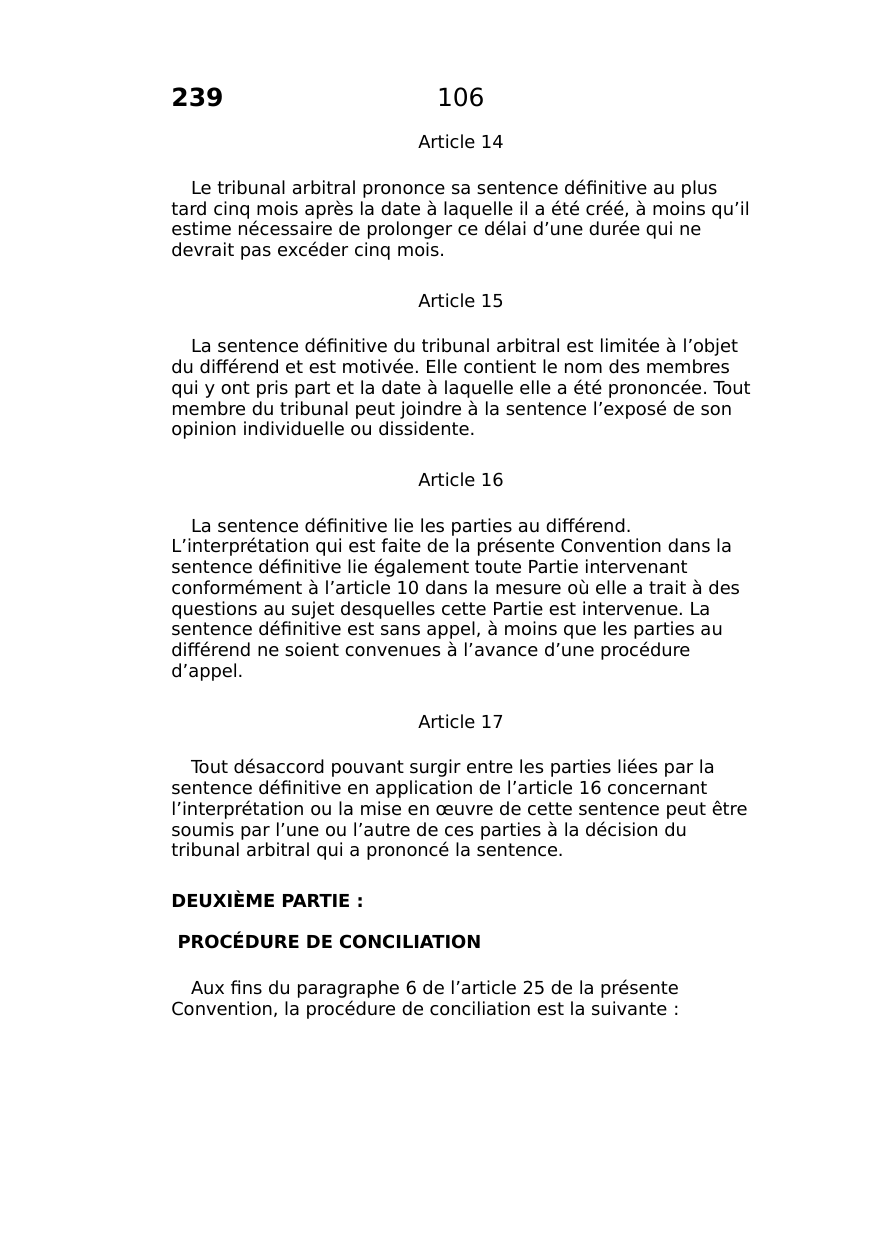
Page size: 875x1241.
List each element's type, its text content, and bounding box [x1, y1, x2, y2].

text La sentence définitive du tribunal arbitral est limitée à l’objet du différend et est motivée. Elle contient le nom des membres qui y ont pris part et la date à laquelle elle a été prononcée. Tout membre du tribunal peut joindre à la sentence l’exposé de son opinion individuelle ou dissidente. [171, 336, 756, 440]
subtitle Article 17 [171, 711, 756, 732]
text Tout désaccord pouvant surgir entre les parties liées par la sentence définitive en application de l’article 16 concernant l’interprétation ou la mise en œuvre de cette sentence peut être soumis par l’une ou l’autre de ces parties à la décision du tribunal arbitral qui a prononcé la sentence. [171, 757, 756, 861]
subtitle Article 15 [171, 291, 756, 311]
subtitle DEUXIÈME PARTIE : PROCÉDURE DE CONCILIATION [171, 891, 756, 953]
subtitle Article 14 [171, 132, 756, 153]
text Le tribunal arbitral prononce sa sentence définitive au plus tard cinq mois après la date à laquelle il a été créé, à moins qu’il estime nécessaire de prolonger ce délai d’une durée qui ne devrait pas excéder cinq mois. [171, 178, 756, 261]
text Aux fins du paragraphe 6 de l’article 25 de la présente Convention, la procédure de conciliation est la suivante : [171, 978, 756, 1019]
subtitle Article 16 [171, 470, 756, 491]
text La sentence définitive lie les parties au différend. L’interprétation qui est faite de la présente Convention dans la sentence définitive lie également toute Partie intervenant conformément à l’article 10 dans la mesure où elle a trait à des questions au sujet desquelles cette Partie est intervenue. La sentence définitive est sans appel, à moins que les parties au différend ne soient convenues à l’avance d’une procédure d’appel. [171, 516, 756, 681]
